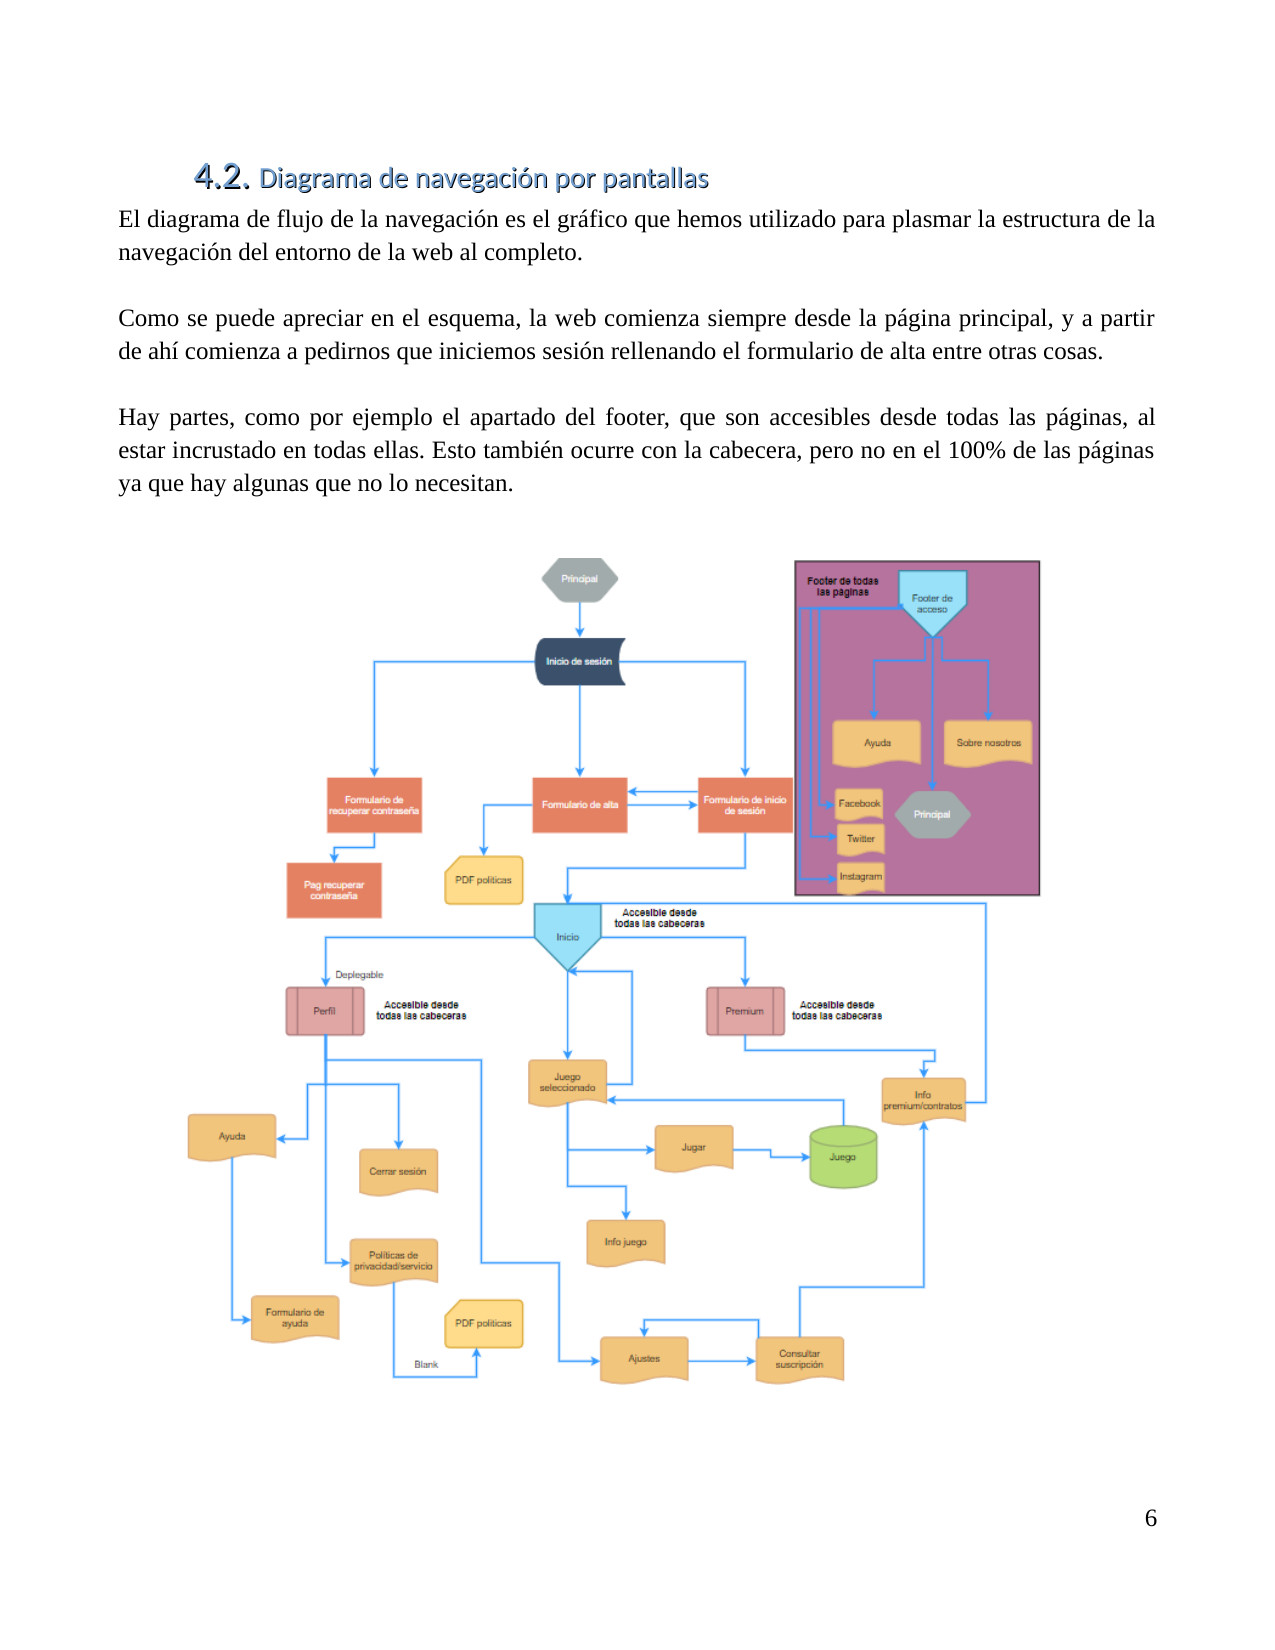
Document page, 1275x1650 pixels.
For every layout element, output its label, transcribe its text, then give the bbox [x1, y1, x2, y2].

text 4.2. Diagrama de navegación por pantallas [118, 151, 1157, 197]
text Hay partes, como por ejemplo el apartado del footer, que son accesibles desde todas las páginas, al estar incrustado en todas ellas. Esto también ocurre con la cabecera, pero no en el 100% de las páginas ya que hay algunas que no lo necesitan. [118, 402, 1157, 497]
text Como se puede apreciar en el esquema, la web comienza siempre desde la página principal, y a partir de ahí comienza a pedirnos que iniciemos sesión rellenando el formulario de alta entre otras cosas. [118, 303, 1157, 365]
picture [183, 558, 1051, 1386]
text El diagrama de flujo de la navegación es el gráfico que hemos utilizado para plasmar la estructura de la navegación del entorno de la web al completo. [118, 204, 1157, 266]
